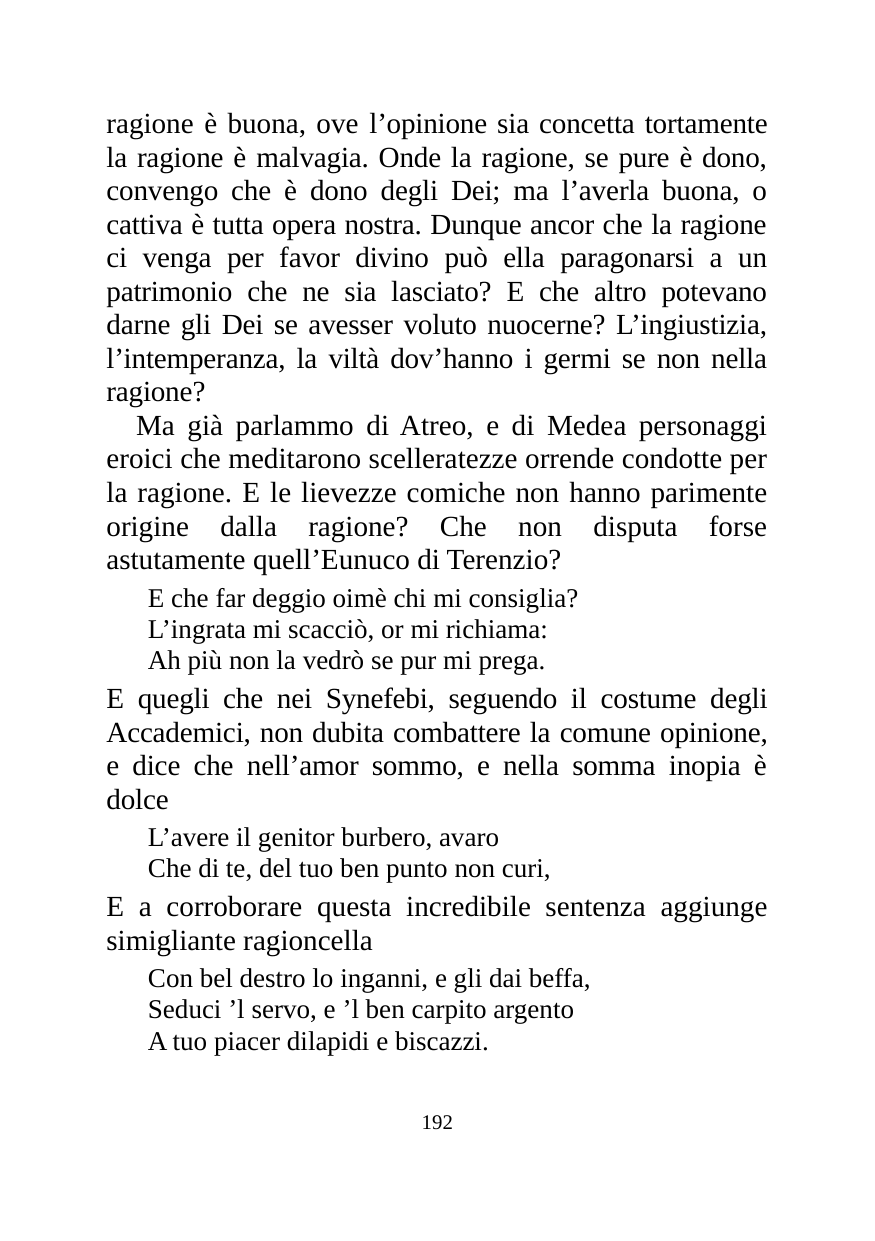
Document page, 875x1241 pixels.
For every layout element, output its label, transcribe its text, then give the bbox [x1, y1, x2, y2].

text Con bel destro lo inganni, e gli dai beffa, Seduci ’l servo, e ’l ben carpito argento A tuo piacer dilapidi e biscazzi. [148, 962, 768, 1056]
text Ma già parlammo di Atreo, e di Medea personaggi eroici che meditarono scelleratezze orrende condotte per la ragione. E le lievezze comiche non hanno parimente origine dalla ragione? Che non disputa forse astutamente quell’Eunuco di Terenzio? [106, 408, 768, 576]
text E quegli che nei Synefebi, seguendo il costume degli Accademici, non dubita combattere la comune opinione, e dice che nell’amor sommo, e nella somma inopia è dolce [106, 681, 768, 815]
text E a corroborare questa incredibile sentenza aggiunge simigliante ragioncella [106, 889, 768, 957]
text L’avere il genitor burbero, avaro Che di te, del tuo ben punto non curi, [148, 821, 768, 883]
text ragione è buona, ove l’opinione sia concetta tortamente la ragione è malvagia. Onde la ragione, se pure è dono, convengo che è dono degli Dei; ma l’averla buona, o cattiva è tutta opera nostra. Dunque ancor che la ragione ci venga per favor divino può ella paragonarsi a un patrimonio che ne sia lasciato? E che altro potevano darne gli Dei se avesser voluto nuocerne? L’ingiustizia, l’intemperanza, la viltà dov’hanno i germi se non nella ragione? [106, 106, 768, 408]
text E che far deggio oimè chi mi consiglia? L’ingrata mi scacciò, or mi richiama: Ah più non la vedrò se pur mi prega. [148, 582, 768, 675]
